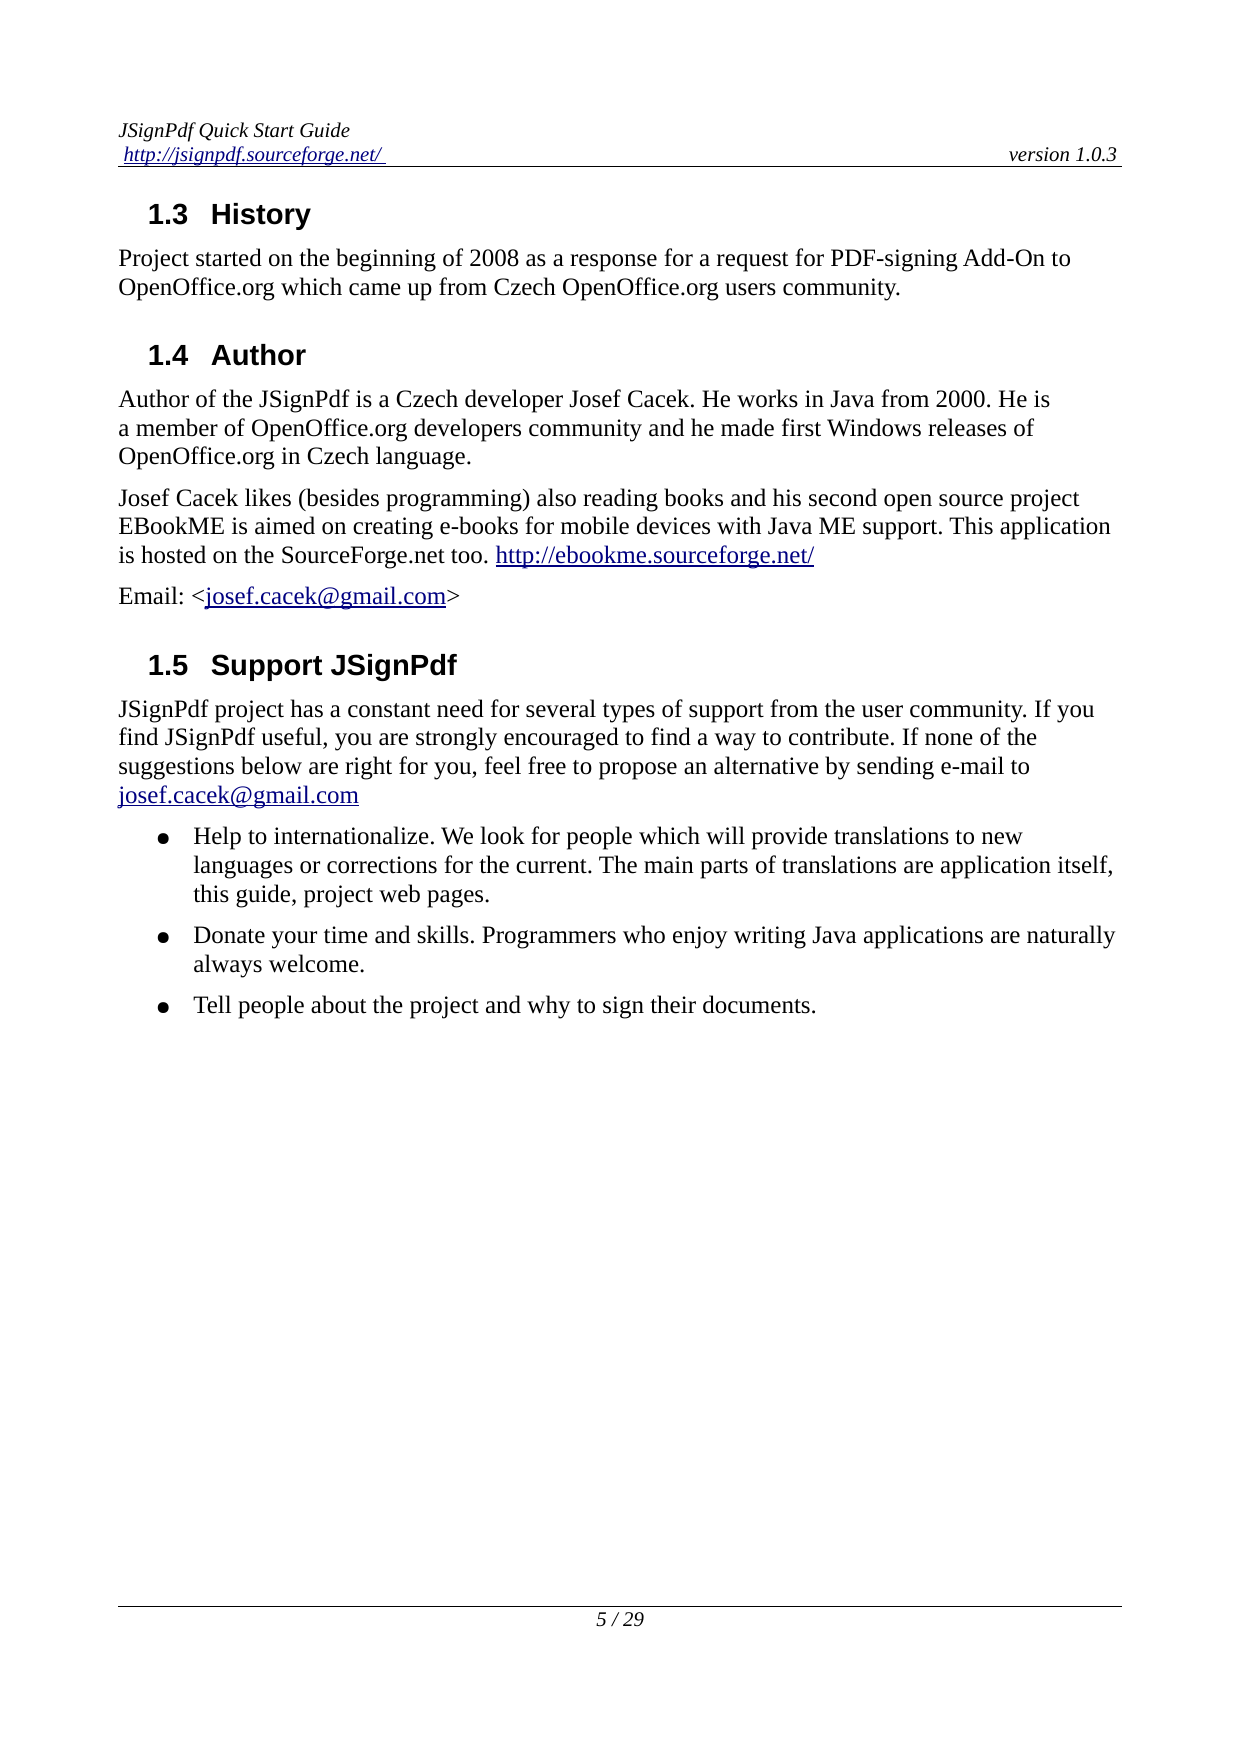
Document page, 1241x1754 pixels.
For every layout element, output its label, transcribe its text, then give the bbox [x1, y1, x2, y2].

subtitle History [148, 197, 1116, 230]
text Project started on the beginning of 2008 as a response for a request for PDF-signing Add‑On to OpenOffice.org which came up from Czech OpenOffice.org users community. [118, 243, 1122, 300]
text Author of the JSignPdf is a Czech developer Josef Cacek. He works in Java from 2000. He is a member of OpenOffice.org developers community and he made first Windows releases of OpenOffice.org in Czech language. [118, 384, 1122, 470]
text JSignPdf project has a constant need for several types of support from the user community. If you find JSignPdf useful, you are strongly encouraged to find a way to contribute. If none of the suggestions below are right for you, feel free to propose an alternative by sending e-mail to josef.cacek@gmail.com [118, 694, 1122, 809]
text Email: <josef.cacek@gmail.com> [118, 581, 1122, 610]
subtitle Support JSignPdf [148, 648, 1116, 681]
list Tell people about the project and why to sign their documents. [156, 990, 1122, 1019]
subtitle Author [148, 338, 1116, 371]
list Donate your time and skills. Programmers who enjoy writing Java applications are naturally always welcome. [156, 920, 1122, 977]
list Help to internationalize. We look for people which will provide translations to new languages or corrections for the current. The main parts of translations are application itself, this guide, project web pages. [156, 821, 1122, 907]
text Josef Cacek likes (besides programming) also reading books and his second open source project EBookME is aimed on creating e‑books for mobile devices with Java ME support. This application is hosted on the SourceForge.net too. http://ebookme.sourceforge.net/ [118, 483, 1122, 569]
